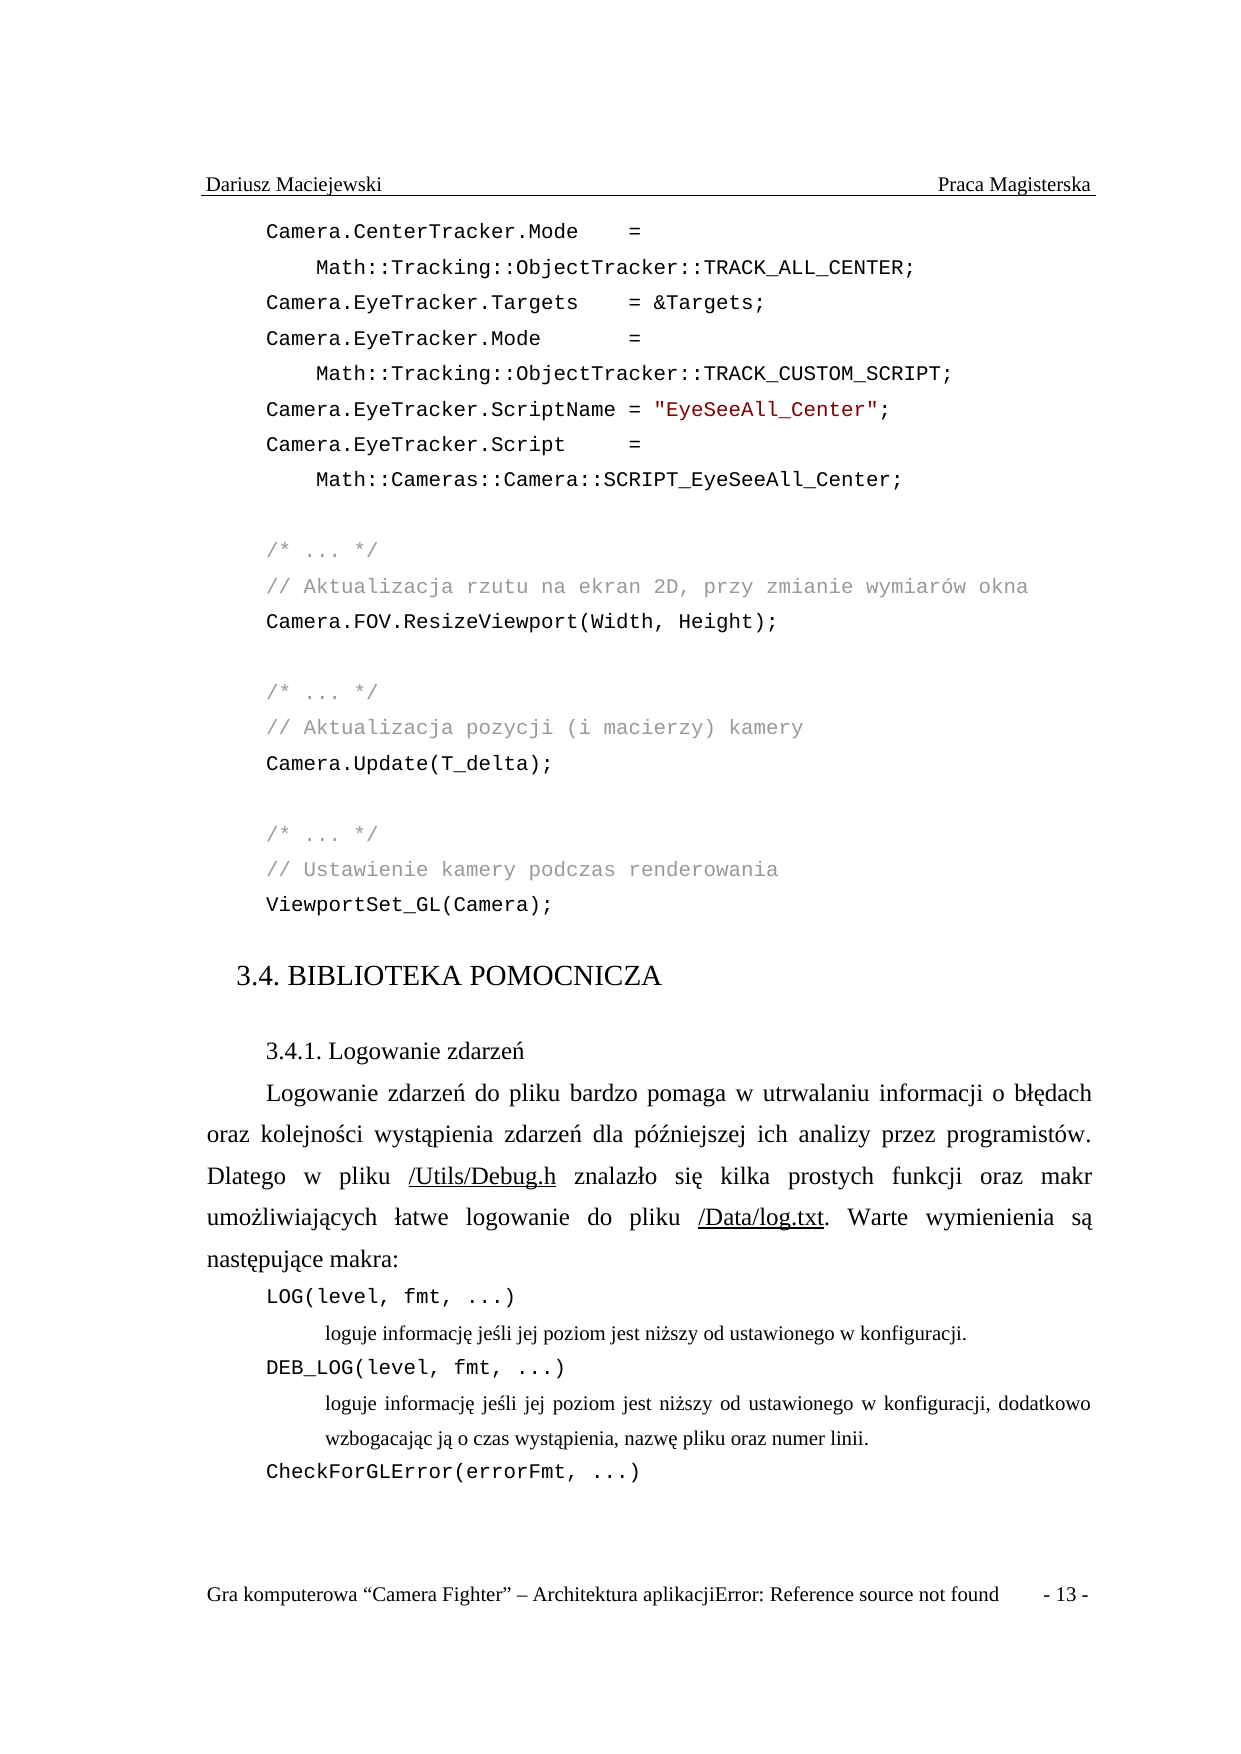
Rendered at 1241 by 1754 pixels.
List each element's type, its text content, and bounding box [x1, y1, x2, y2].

text Camera.EyeTracker.Targets = &Targets; [266, 292, 1033, 316]
subtitle Biblioteka pomocnicza [207, 959, 1092, 992]
text LOG(level, fmt, ...) [266, 1287, 1033, 1310]
text // Aktualizacja pozycji (i macierzy) kamery [266, 717, 1033, 741]
text /* ... */ [266, 540, 1033, 564]
text ViewportSet_GL(Camera); [266, 894, 1033, 918]
text DEB_LOG(level, fmt, ...) [266, 1357, 1033, 1380]
text Camera.EyeTracker.Script = Math::Cameras::Camera::SCRIPT_EyeSeeAll_Center; [266, 434, 1033, 493]
subtitle Logowanie zdarzeń [207, 1037, 1092, 1065]
text loguje informację jeśli jej poziom jest niższy od ustawionego w konfiguracji. [325, 1322, 1092, 1345]
text Camera.CenterTracker.Mode = Math::Tracking::ObjectTracker::TRACK_ALL_CENTER; [266, 221, 1033, 281]
text Logowanie zdarzeń do pliku bardzo pomaga w utrwalaniu informacji o błędach oraz kolejności wystąpienia zdarzeń dla późniejszej ich analizy przez programistów. Dlatego w pliku /Utils/Debug.h znalazło się kilka prostych funkcji oraz makr umożliwiających łatwe logowanie do pliku /Data/log.txt. Warte wymienienia są następujące makra: [207, 1079, 1092, 1273]
text Camera.Update(T_delta); [266, 753, 1033, 776]
text Camera.EyeTracker.Mode = Math::Tracking::ObjectTracker::TRACK_CUSTOM_SCRIPT; [266, 328, 1033, 387]
text Camera.EyeTracker.ScriptName = "EyeSeeAll_Center"; [266, 398, 1033, 422]
text loguje informację jeśli jej poziom jest niższy od ustawionego w konfiguracji, dodatkowo wzbogacając ją o czas wystąpienia, nazwę pliku oraz numer linii. [325, 1392, 1092, 1450]
text Camera.FOV.ResizeViewport(Width, Height); [266, 611, 1033, 635]
text // Ustawienie kamery podczas renderowania [266, 859, 1033, 883]
text // Aktualizacja rzutu na ekran 2D, przy zmianie wymiarów okna [266, 576, 1033, 599]
text /* ... */ [266, 823, 1033, 847]
text /* ... */ [266, 682, 1033, 706]
text CheckForGLError(errorFmt, ...) [266, 1461, 1033, 1485]
